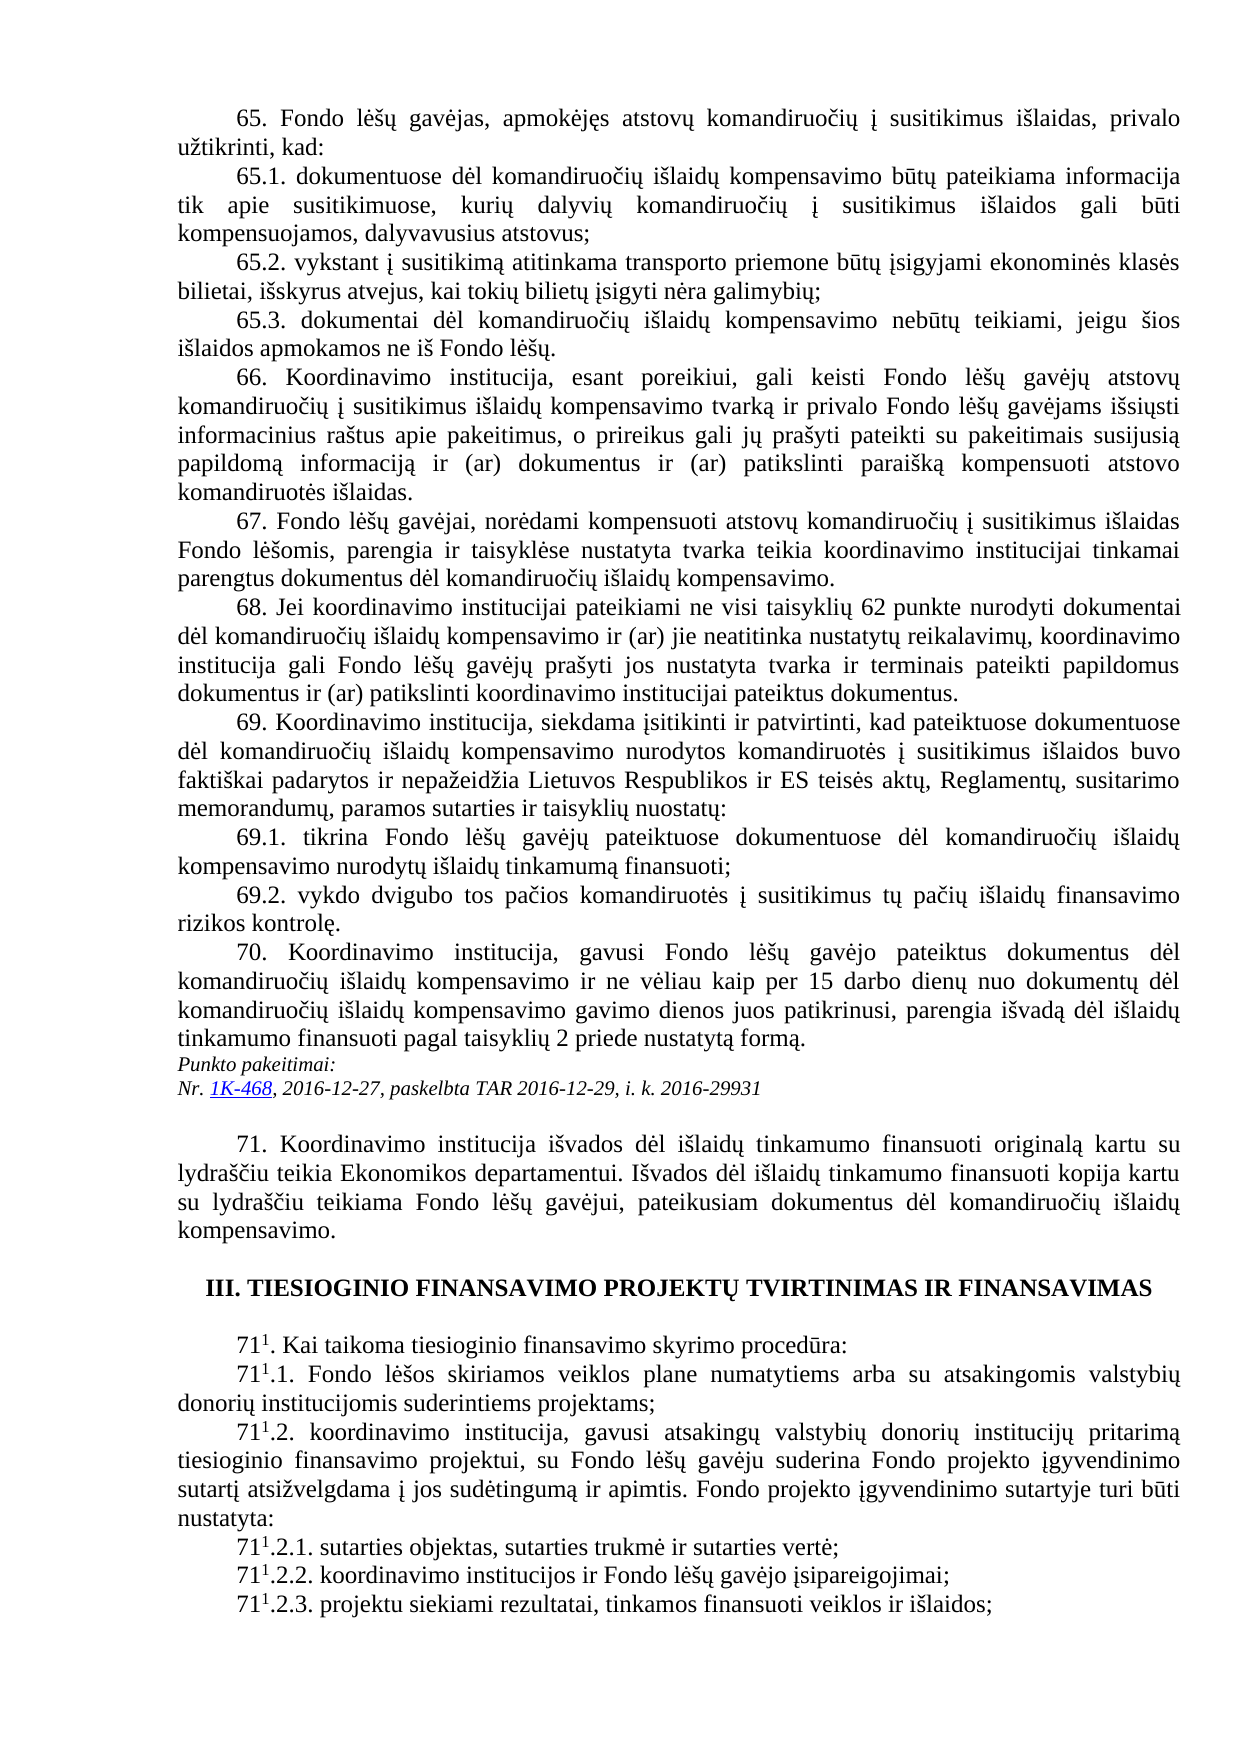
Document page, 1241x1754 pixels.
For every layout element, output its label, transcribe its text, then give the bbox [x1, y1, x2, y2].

text 70. Koordinavimo institucija, gavusi Fondo lėšų gavėjo pateiktus dokumentus dėl komandiruočių išlaidų kompensavimo ir ne vėliau kaip per 15 darbo dienų nuo dokumentų dėl komandiruočių išlaidų kompensavimo gavimo dienos juos patikrinusi, parengia išvadą dėl išlaidų tinkamumo finansuoti pagal taisyklių 2 priede nustatytą formą. [177, 937, 1181, 1052]
text 71. Koordinavimo institucija išvados dėl išlaidų tinkamumo finansuoti originalą kartu su lydraščiu teikia Ekonomikos departamentui. Išvados dėl išlaidų tinkamumo finansuoti kopija kartu su lydraščiu teikiama Fondo lėšų gavėjui, pateikusiam dokumentus dėl komandiruočių išlaidų kompensavimo. [177, 1129, 1181, 1244]
text Punkto pakeitimai: [177, 1052, 1181, 1076]
text 711.2.3. projektu siekiami rezultatai, tinkamos finansuoti veiklos ir išlaidos; [177, 1589, 1181, 1618]
text 711. Kai taikoma tiesioginio finansavimo skyrimo procedūra: [177, 1330, 1181, 1359]
text 69. Koordinavimo institucija, siekdama įsitikinti ir patvirtinti, kad pateiktuose dokumentuose dėl komandiruočių išlaidų kompensavimo nurodytos komandiruotės į susitikimus išlaidos buvo faktiškai padarytos ir nepažeidžia Lietuvos Respublikos ir ES teisės aktų, Reglamentų, susitarimo memorandumų, paramos sutarties ir taisyklių nuostatų: [177, 707, 1181, 822]
text 66. Koordinavimo institucija, esant poreikiui, gali keisti Fondo lėšų gavėjų atstovų komandiruočių į susitikimus išlaidų kompensavimo tvarką ir privalo Fondo lėšų gavėjams išsiųsti informacinius raštus apie pakeitimus, o prireikus gali jų prašyti pateikti su pakeitimais susijusią papildomą informaciją ir (ar) dokumentus ir (ar) patikslinti paraišką kompensuoti atstovo komandiruotės išlaidas. [177, 362, 1181, 506]
text 69.2. vykdo dvigubo tos pačios komandiruotės į susitikimus tų pačių išlaidų finansavimo rizikos kontrolę. [177, 880, 1181, 937]
text 67. Fondo lėšų gavėjai, norėdami kompensuoti atstovų komandiruočių į susitikimus išlaidas Fondo lėšomis, parengia ir taisyklėse nustatyta tvarka teikia koordinavimo institucijai tinkamai parengtus dokumentus dėl komandiruočių išlaidų kompensavimo. [177, 506, 1181, 592]
text 68. Jei koordinavimo institucijai pateikiami ne visi taisyklių 62 punkte nurodyti dokumentai dėl komandiruočių išlaidų kompensavimo ir (ar) jie neatitinka nustatytų reikalavimų, koordinavimo institucija gali Fondo lėšų gavėjų prašyti jos nustatyta tvarka ir terminais pateikti papildomus dokumentus ir (ar) patikslinti koordinavimo institucijai pateiktus dokumentus. [177, 592, 1181, 707]
text III. Tiesioginio finansavimo projektų tvirtinimas ir finansavimas [177, 1273, 1181, 1302]
text Nr. 1K-468, 2016-12-27, paskelbta TAR 2016-12-29, i. k. 2016-29931 [177, 1076, 1181, 1100]
text 65. Fondo lėšų gavėjas, apmokėjęs atstovų komandiruočių į susitikimus išlaidas, privalo užtikrinti, kad: [177, 103, 1181, 161]
text 711.2.2. koordinavimo institucijos ir Fondo lėšų gavėjo įsipareigojimai; [177, 1560, 1181, 1589]
text 65.3. dokumentai dėl komandiruočių išlaidų kompensavimo nebūtų teikiami, jeigu šios išlaidos apmokamos ne iš Fondo lėšų. [177, 305, 1181, 362]
text 65.2. vykstant į susitikimą atitinkama transporto priemone būtų įsigyjami ekonominės klasės bilietai, išskyrus atvejus, kai tokių bilietų įsigyti nėra galimybių; [177, 247, 1181, 305]
text 711.1. Fondo lėšos skiriamos veiklos plane numatytiems arba su atsakingomis valstybių donorių institucijomis suderintiems projektams; [177, 1359, 1181, 1417]
text 711.2.1. sutarties objektas, sutarties trukmė ir sutarties vertė; [177, 1532, 1181, 1560]
text 711.2. koordinavimo institucija, gavusi atsakingų valstybių donorių institucijų pritarimą tiesioginio finansavimo projektui, su Fondo lėšų gavėju suderina Fondo projekto įgyvendinimo sutartį atsižvelgdama į jos sudėtingumą ir apimtis. Fondo projekto įgyvendinimo sutartyje turi būti nustatyta: [177, 1417, 1181, 1532]
text 69.1. tikrina Fondo lėšų gavėjų pateiktuose dokumentuose dėl komandiruočių išlaidų kompensavimo nurodytų išlaidų tinkamumą finansuoti; [177, 822, 1181, 880]
text 65.1. dokumentuose dėl komandiruočių išlaidų kompensavimo būtų pateikiama informacija tik apie susitikimuose, kurių dalyvių komandiruočių į susitikimus išlaidos gali būti kompensuojamos, dalyvavusius atstovus; [177, 161, 1181, 247]
